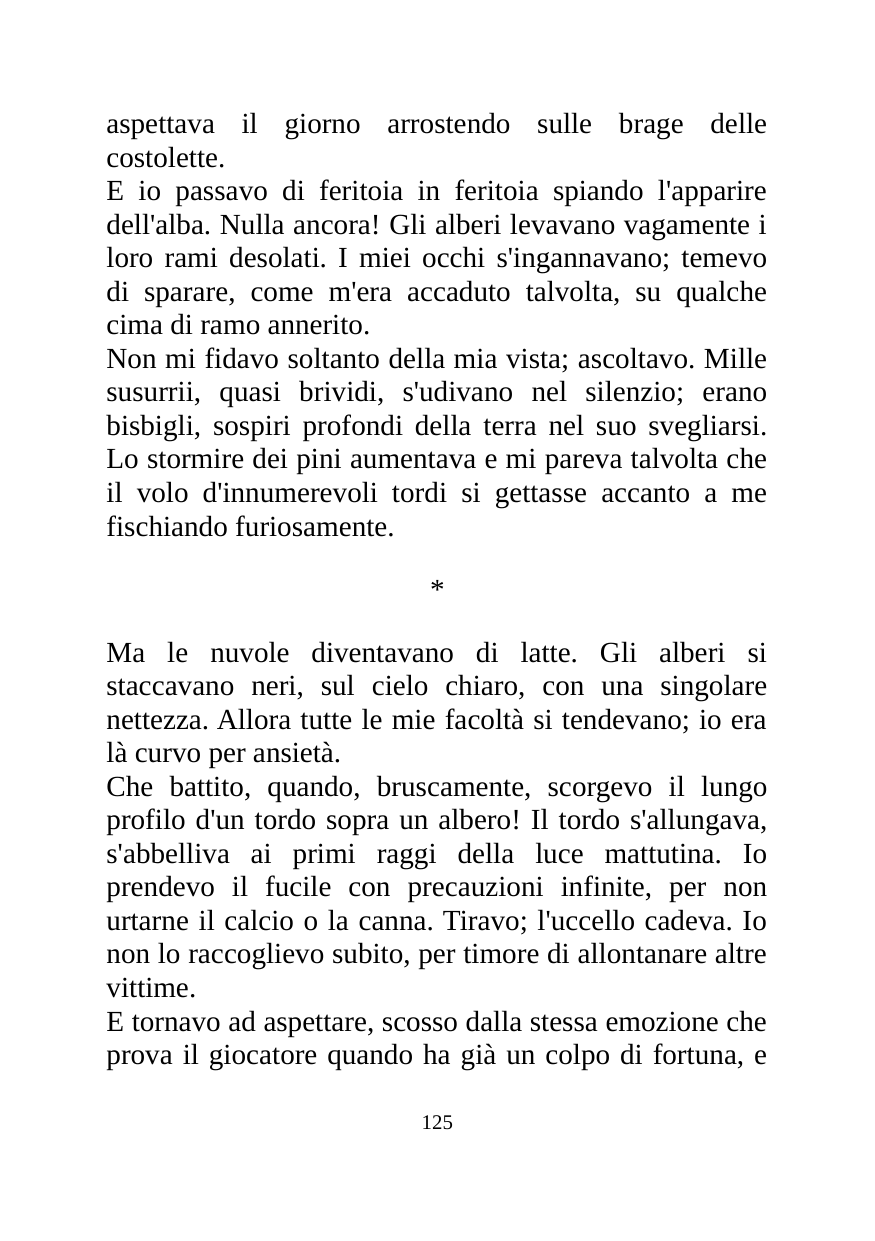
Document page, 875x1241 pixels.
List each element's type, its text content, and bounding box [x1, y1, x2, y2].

text Non mi fidavo soltanto della mia vista; ascoltavo. Mille susurrii, quasi brividi, s'udivano nel silenzio; erano bisbigli, sospiri profondi della terra nel suo svegliarsi. Lo stormire dei pini aumentava e mi pareva talvolta che il volo d'innumerevoli tordi si gettasse accanto a me fischiando furiosamente. [106, 341, 768, 542]
text * [106, 572, 768, 605]
text Che battito, quando, bruscamente, scorgevo il lungo profilo d'un tordo sopra un albero! Il tordo s'allungava, s'abbelliva ai primi raggi della luce mattutina. Io prendevo il fucile con precauzioni infinite, per non urtarne il calcio o la canna. Tiravo; l'uccello cadeva. Io non lo raccoglievo subito, per timore di allontanare altre vittime. [106, 769, 768, 1004]
text E tornavo ad aspettare, scosso dalla stessa emozione che prova il giocatore quando ha già un colpo di fortuna, e [106, 1004, 768, 1071]
text aspettava il giorno arrostendo sulle brage delle costolette. [106, 106, 768, 173]
text Ma le nuvole diventavano di latte. Gli alberi si staccavano neri, sul cielo chiaro, con una singolare nettezza. Allora tutte le mie facoltà si tendevano; io era là curvo per ansietà. [106, 635, 768, 769]
text E io passavo di feritoia in feritoia spiando l'apparire dell'alba. Nulla ancora! Gli alberi levavano vagamente i loro rami desolati. I miei occhi s'ingannavano; temevo di sparare, come m'era accaduto talvolta, su qualche cima di ramo annerito. [106, 173, 768, 341]
